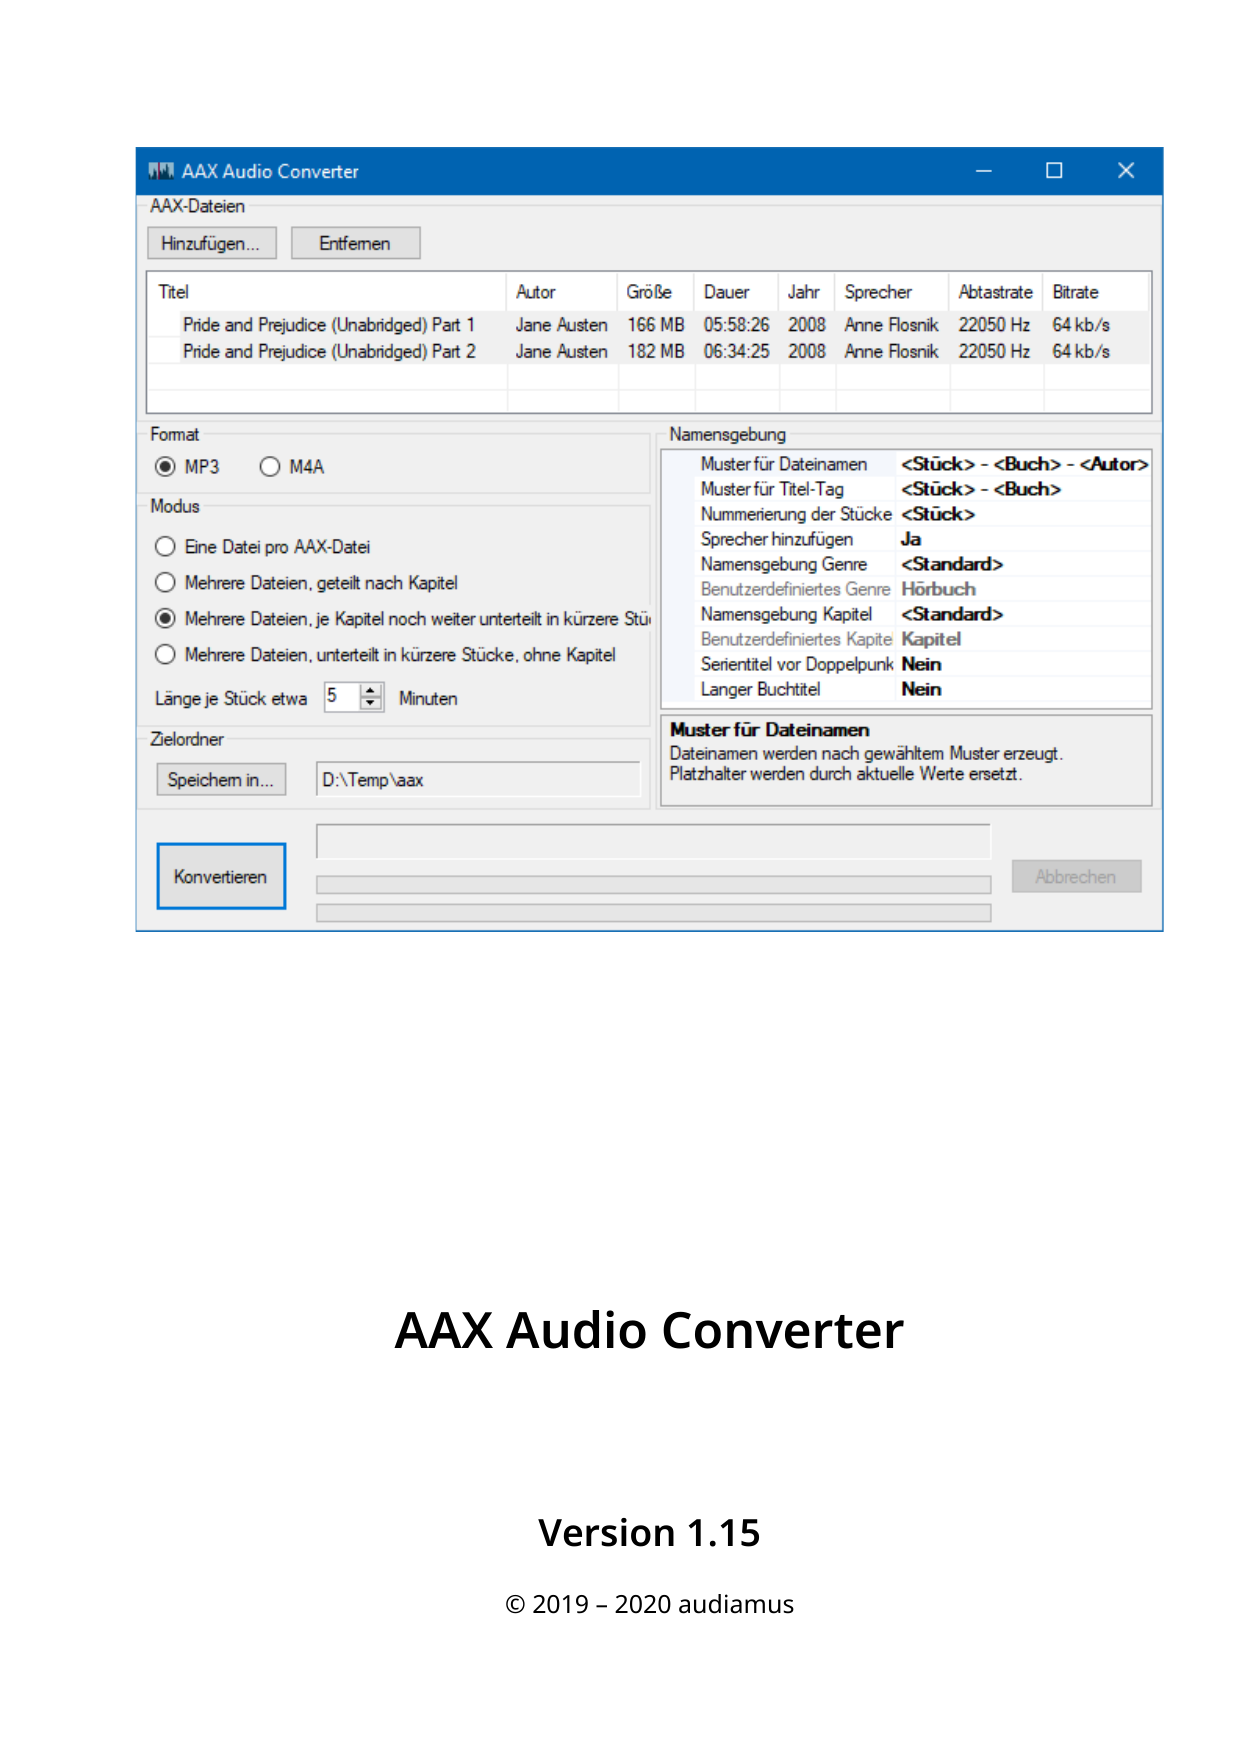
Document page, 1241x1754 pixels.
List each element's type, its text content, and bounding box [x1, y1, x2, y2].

title AAX Audio Converter [148, 1295, 1152, 1363]
subtitle Version 1.15 [148, 1506, 1152, 1557]
picture [135, 147, 1164, 932]
text © 2019 – 2020 audiamus [148, 1587, 1152, 1621]
